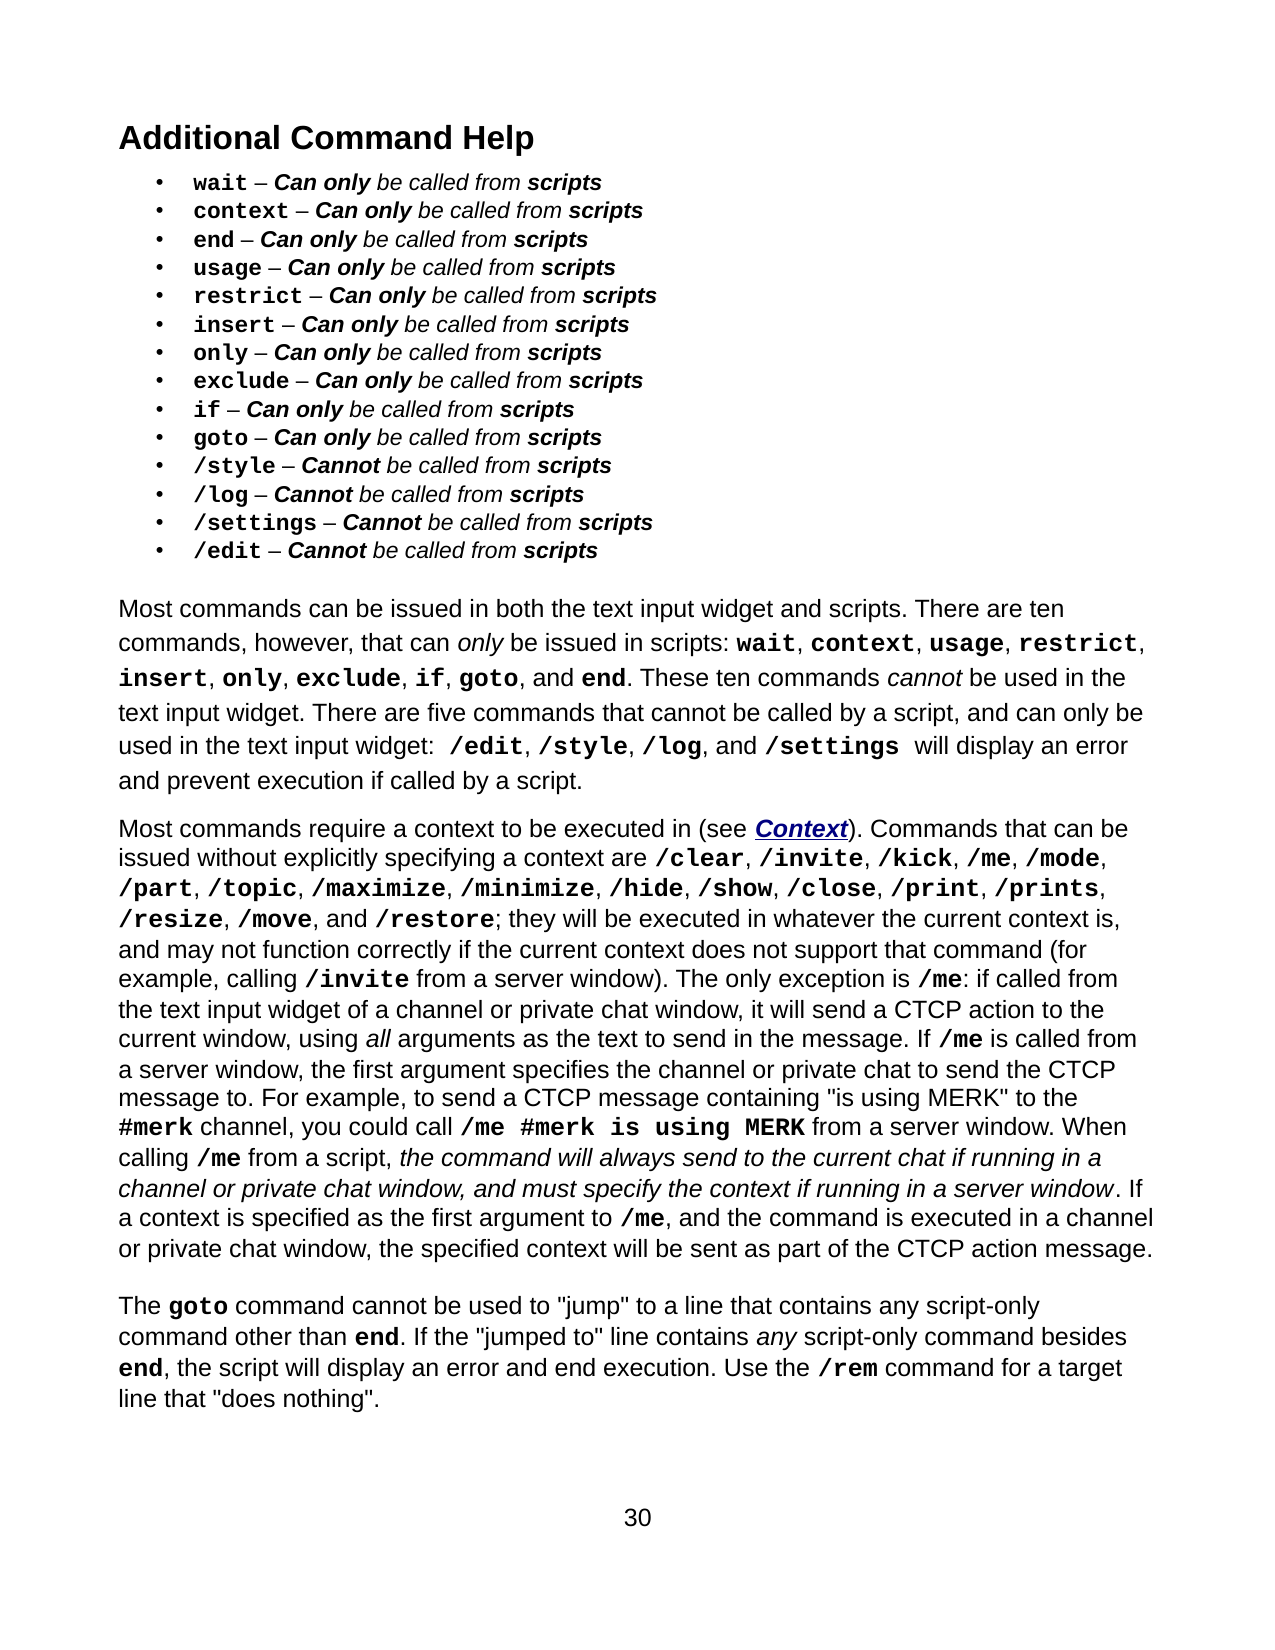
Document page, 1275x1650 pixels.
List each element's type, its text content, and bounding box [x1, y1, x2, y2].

list context – Can only be called from scripts [156, 197, 1157, 226]
list wait – Can only be called from scripts [156, 169, 1157, 197]
list /edit – Cannot be called from scripts [156, 537, 1157, 566]
list only – Can only be called from scripts [156, 339, 1157, 367]
list end – Can only be called from scripts [156, 226, 1157, 254]
list exclude – Can only be called from scripts [156, 367, 1157, 396]
list goto – Can only be called from scripts [156, 424, 1157, 452]
list /log – Cannot be called from scripts [156, 481, 1157, 509]
list /settings – Cannot be called from scripts [156, 509, 1157, 537]
list /style – Cannot be called from scripts [156, 452, 1157, 481]
list usage – Can only be called from scripts [156, 254, 1157, 282]
list restrict – Can only be called from scripts [156, 282, 1157, 311]
list insert – Can only be called from scripts [156, 311, 1157, 339]
text Most commands can be issued in both the text input widget and scripts. There are ten commands, however, that can only be issued in scripts: wait, context, usage, restrict, insert, only, exclude, if, goto, and end. These ten commands cannot be used in the text input widget. There are five commands that cannot be called by a script, and can only be used in the text input widget: /edit, /style, /log, and /settings will display an error and prevent execution if called by a script. [118, 594, 1157, 795]
text The goto command cannot be used to "jump" to a line that contains any script-only command other than end. If the "jumped to" line contains any script-only command besides end, the script will display an error and end execution. Use the /rem command for a target line that "does nothing". [118, 1291, 1157, 1413]
text Most commands require a context to be executed in (see Context). Commands that can be issued without explicitly specifying a context are /clear, /invite, /kick, /me, /mode, /part, /topic, /maximize, /minimize, /hide, /show, /close, /print, /prints, /resize, /move, and /restore; they will be executed in whatever the current context is, and may not function correctly if the current context does not support that command (for example, calling /invite from a server window). The only exception is /me: if called from the text input widget of a channel or private chat window, it will send a CTCP action to the current window, using all arguments as the text to send in the message. If /me is called from a server window, the first argument specifies the channel or private chat to send the CTCP message to. For example, to send a CTCP message containing "is using MERK" to the #merk channel, you could call /me #merk is using MERK from a server window. When calling /me from a script, the command will always send to the current chat if running in a channel or private chat window, and must specify the context if running in a server window. If a context is specified as the first argument to /me, and the command is executed in a channel or private chat window, the specified context will be sent as part of the CTCP action message. [118, 814, 1157, 1262]
subtitle Additional Command Help [118, 118, 1157, 157]
list if – Can only be called from scripts [156, 396, 1157, 424]
